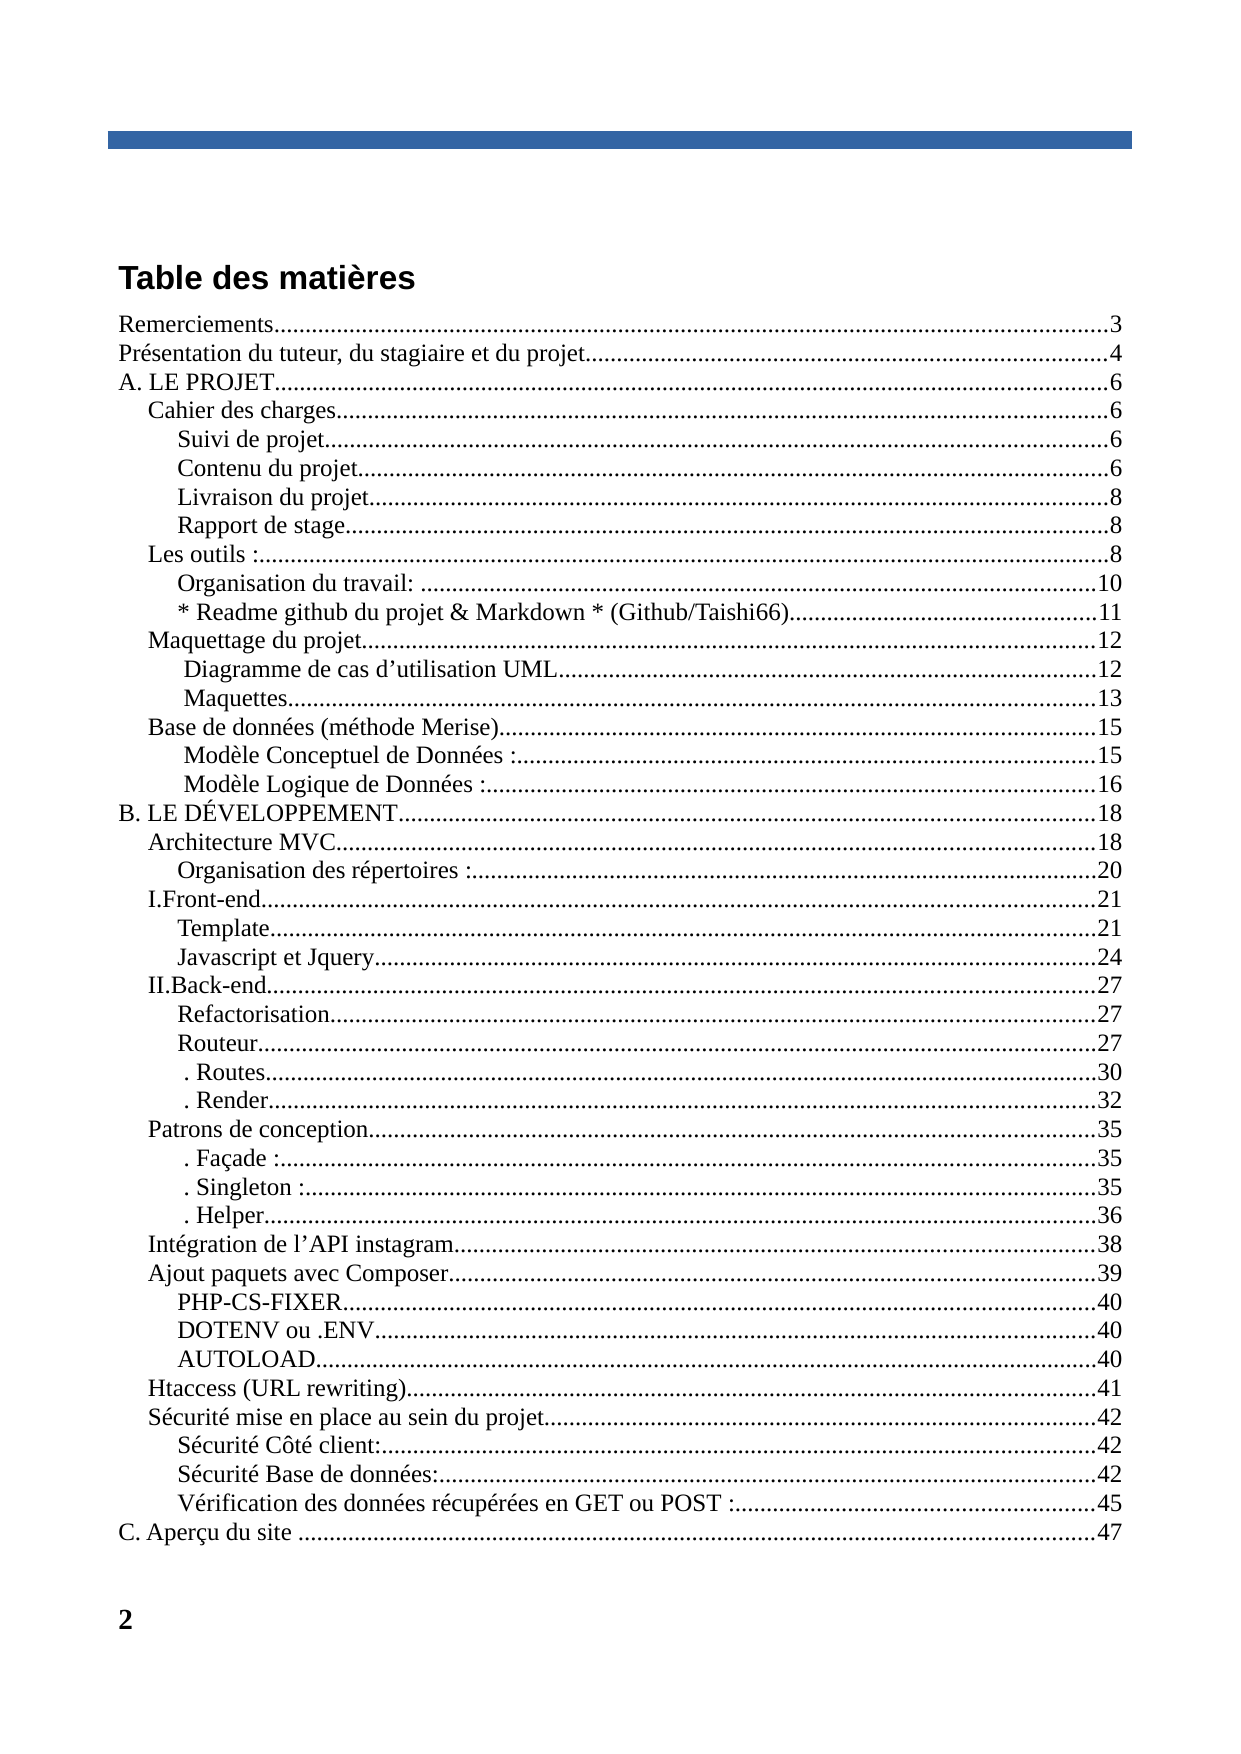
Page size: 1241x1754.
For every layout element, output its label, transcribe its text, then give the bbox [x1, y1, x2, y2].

text Template 21 [177, 913, 1122, 942]
text Routeur 27 [177, 1028, 1122, 1057]
text DOTENV ou .ENV 40 [177, 1315, 1122, 1344]
text . Helper 36 [177, 1200, 1122, 1229]
text Htaccess (URL rewriting) 41 [148, 1373, 1122, 1402]
text Livraison du projet 8 [177, 482, 1122, 510]
text PHP-CS-FIXER 40 [177, 1287, 1122, 1315]
text Ajout paquets avec Composer 39 [148, 1258, 1122, 1287]
text C. Aperçu du site 47 [118, 1517, 1122, 1545]
text Sécurité Côté client: 42 [177, 1430, 1122, 1459]
text . Render 32 [177, 1085, 1122, 1114]
text * Readme github du projet & Markdown * (Github/Taishi66) 11 [177, 597, 1122, 625]
text . Singleton : 35 [177, 1172, 1122, 1200]
text Patrons de conception 35 [148, 1114, 1122, 1143]
subtitle Table des matières [118, 258, 1122, 297]
text Maquettage du projet 12 [148, 625, 1122, 654]
text Remerciements 3 [118, 309, 1122, 338]
text Rapport de stage 8 [177, 510, 1122, 539]
text II.Back-end 27 [148, 970, 1122, 999]
text Organisation du travail: 10 [177, 568, 1122, 597]
text Refactorisation 27 [177, 999, 1122, 1028]
text Présentation du tuteur, du stagiaire et du projet. 4 [118, 338, 1122, 367]
text Maquettes 13 [177, 683, 1122, 712]
text Base de données (méthode Merise) 15 [148, 712, 1122, 740]
text Modèle Logique de Données : 16 [177, 769, 1122, 798]
text Sécurité Base de données: 42 [177, 1459, 1122, 1488]
text . Façade : 35 [177, 1143, 1122, 1172]
text Javascript et Jquery 24 [177, 942, 1122, 970]
text AUTOLOAD 40 [177, 1344, 1122, 1373]
text Les outils : 8 [148, 539, 1122, 568]
text Intégration de l’API instagram 38 [148, 1229, 1122, 1258]
text A. LE PROJET 6 [118, 367, 1122, 395]
text Suivi de projet 6 [177, 424, 1122, 453]
text I.Front-end 21 [148, 884, 1122, 913]
text B. LE DÉVELOPPEMENT 18 [118, 798, 1122, 827]
text Vérification des données récupérées en GET ou POST : 45 [177, 1488, 1122, 1517]
text . Routes 30 [177, 1057, 1122, 1085]
text Architecture MVC 18 [148, 827, 1122, 855]
text Sécurité mise en place au sein du projet 42 [148, 1402, 1122, 1430]
text Diagramme de cas d’utilisation UML 12 [177, 654, 1122, 683]
text Modèle Conceptuel de Données : 15 [177, 740, 1122, 769]
text Contenu du projet 6 [177, 453, 1122, 482]
text Organisation des répertoires : 20 [177, 855, 1122, 884]
text Cahier des charges 6 [148, 395, 1122, 424]
